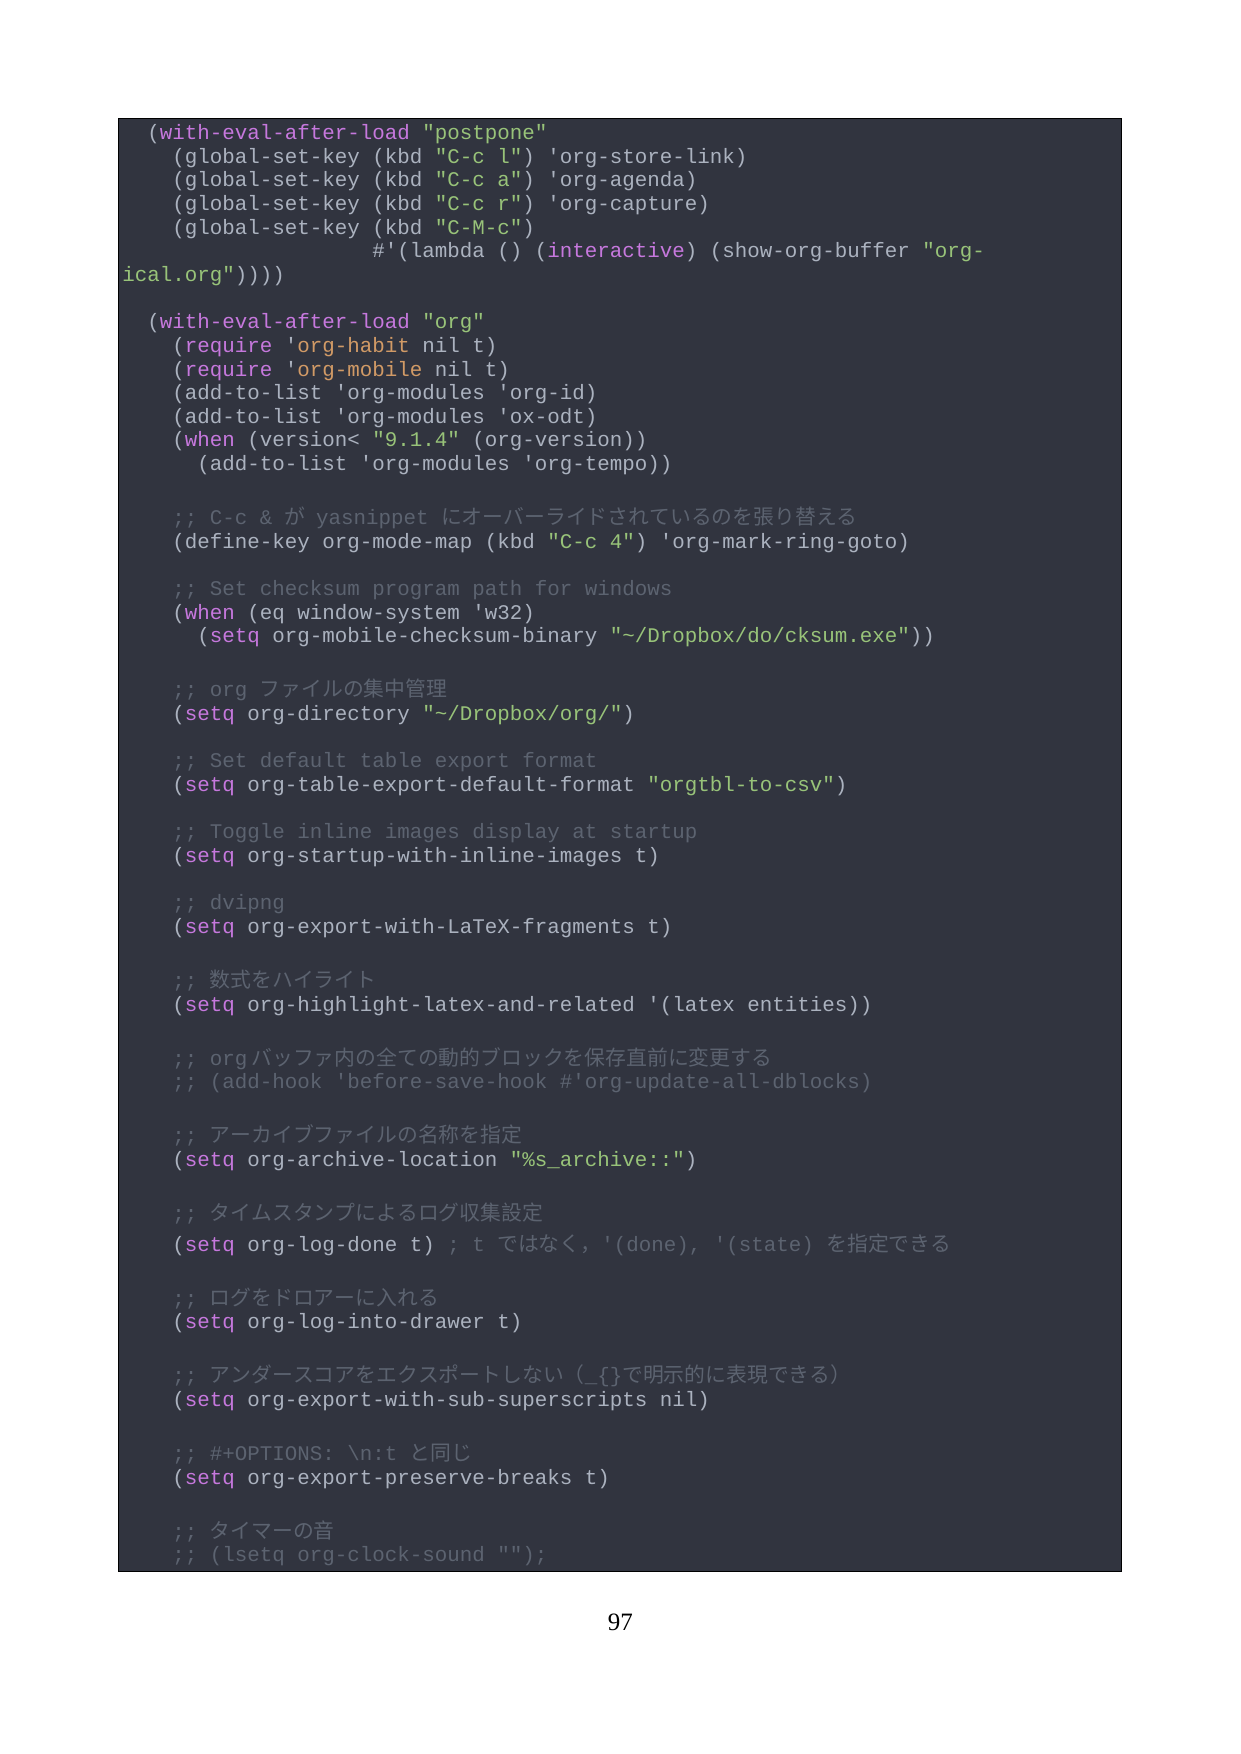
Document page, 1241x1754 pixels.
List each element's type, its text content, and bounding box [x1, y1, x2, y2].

text ;; Set default table export format [119, 746, 1121, 770]
text ;; アンダースコアをエクスポートしない（_{}で明示的に表現できる） [119, 1354, 1121, 1385]
text ;; C-c & が yasnippet にオーバーライドされているのを張り替える [119, 496, 1121, 527]
text ;; (add-hook 'before-save-hook #'org-update-all-dblocks) [119, 1067, 1121, 1091]
text (setq org-table-export-default-format "orgtbl-to-csv") [119, 770, 1121, 794]
text ;; orgバッファ内の全ての動的ブロックを保存直前に変更する [119, 1037, 1121, 1067]
text ;; Set checksum program path for windows [119, 574, 1121, 598]
text (setq org-mobile-checksum-binary "~/Dropbox/do/cksum.exe")) [119, 621, 1121, 645]
text ;; アーカイブファイルの名称を指定 [119, 1115, 1121, 1145]
text (global-set-key (kbd "C-M-c") [119, 213, 1121, 236]
text (require 'org-habit nil t) [119, 331, 1121, 354]
text ;; 数式をハイライト [119, 959, 1121, 990]
text (with-eval-after-load "postpone" [119, 119, 1121, 142]
text (setq org-export-preserve-breaks t) [119, 1463, 1121, 1486]
text (setq org-export-with-LaTeX-fragments t) [119, 912, 1121, 936]
text ;; Toggle inline images display at startup [119, 817, 1121, 841]
text (define-key org-mode-map (kbd "C-c 4") 'org-mark-ring-goto) [119, 527, 1121, 551]
text (when (eq window-system 'w32) [119, 598, 1121, 621]
text (setq org-directory "~/Dropbox/org/") [119, 699, 1121, 723]
text (with-eval-after-load "org" [119, 307, 1121, 331]
text (setq org-export-with-sub-superscripts nil) [119, 1385, 1121, 1409]
text ;; (lsetq org-clock-sound ""); [119, 1540, 1121, 1571]
text (global-set-key (kbd "C-c l") 'org-store-link) [119, 142, 1121, 165]
text ;; dvipng [119, 888, 1121, 912]
text ;; #+OPTIONS: \n:t と同じ [119, 1432, 1121, 1463]
text (setq org-highlight-latex-and-related '(latex entities)) [119, 990, 1121, 1013]
text (global-set-key (kbd "C-c a") 'org-agenda) [119, 165, 1121, 189]
text (add-to-list 'org-modules 'ox-odt) [119, 402, 1121, 426]
text (global-set-key (kbd "C-c r") 'org-capture) [119, 189, 1121, 213]
text (add-to-list 'org-modules 'org-tempo)) [119, 449, 1121, 473]
text ;; タイマーの音 [119, 1510, 1121, 1540]
text ;; ログをドロアーに入れる [119, 1277, 1121, 1307]
text (setq org-archive-location "%s_archive::") [119, 1145, 1121, 1169]
text (setq org-log-into-drawer t) [119, 1307, 1121, 1331]
text ;; タイムスタンプによるログ収集設定 [119, 1192, 1121, 1223]
text (when (version< "9.1.4" (org-version)) [119, 426, 1121, 449]
text (require 'org-mobile nil t) [119, 354, 1121, 378]
text (setq org-startup-with-inline-images t) [119, 841, 1121, 865]
text ;; org ファイルの集中管理 [119, 669, 1121, 699]
text (setq org-log-done t) ; t ではなく，'(done), '(state) を指定できる [119, 1223, 1121, 1253]
text #'(lambda () (interactive) (show-org-buffer "org-ical.org")))) [119, 236, 1121, 284]
text (add-to-list 'org-modules 'org-id) [119, 378, 1121, 402]
